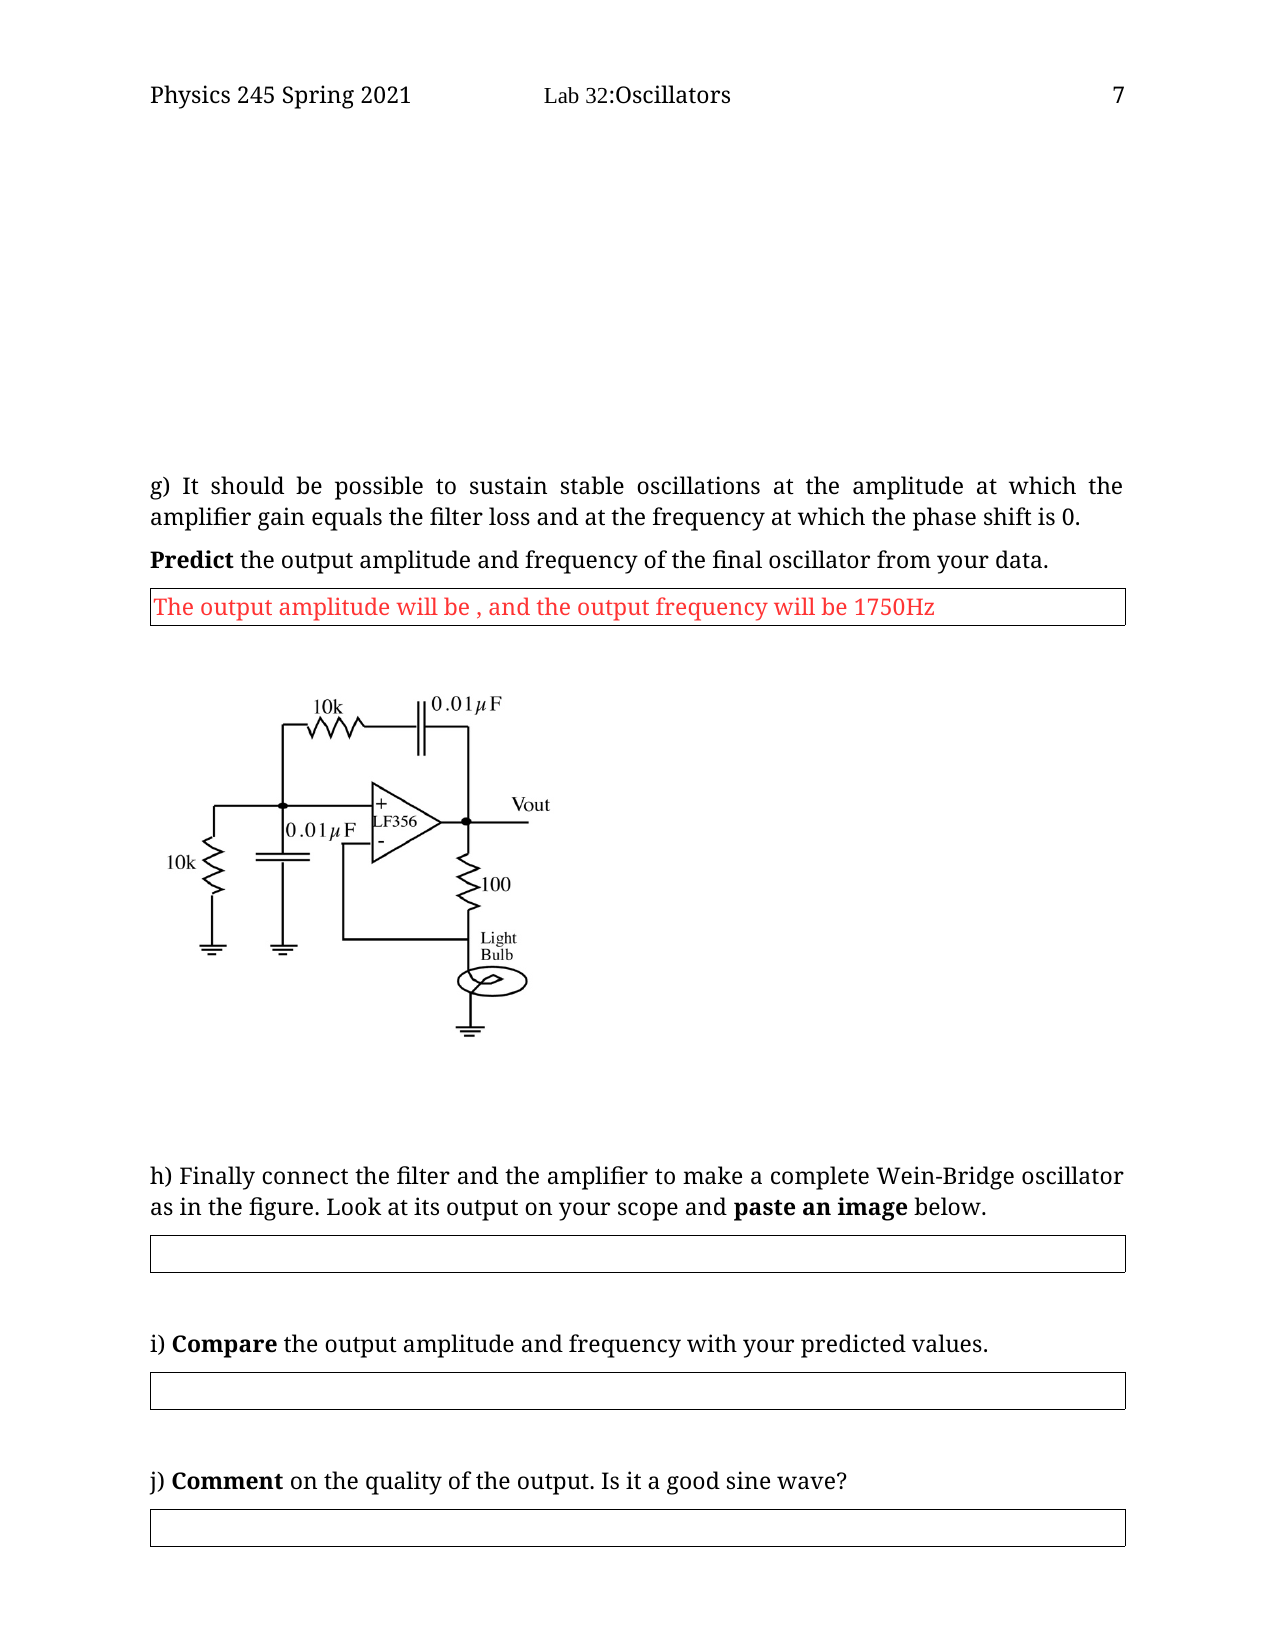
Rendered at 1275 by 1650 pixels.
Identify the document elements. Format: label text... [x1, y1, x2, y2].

picture [150, 677, 588, 1076]
text Predict the output amplitude and frequency of the final oscillator from your data. [150, 544, 1125, 576]
text i) Compare the output amplitude and frequency with your predicted values. [150, 1328, 1125, 1359]
text j) Comment on the quality of the output. Is it a good sine wave? [150, 1465, 1125, 1496]
text The output amplitude will be , and the output frequency will be 1750Hz [151, 589, 1125, 625]
text g) It should be possible to sustain stable oscillations at the amplitude at which the amplifier gain equals the filter loss and at the frequency at which the phase shift is 0. [150, 470, 1125, 532]
text h) Finally connect the filter and the amplifier to make a complete Wein-Bridge oscillator as in the figure. Look at its output on your scope and paste an image below. [150, 1160, 1125, 1222]
